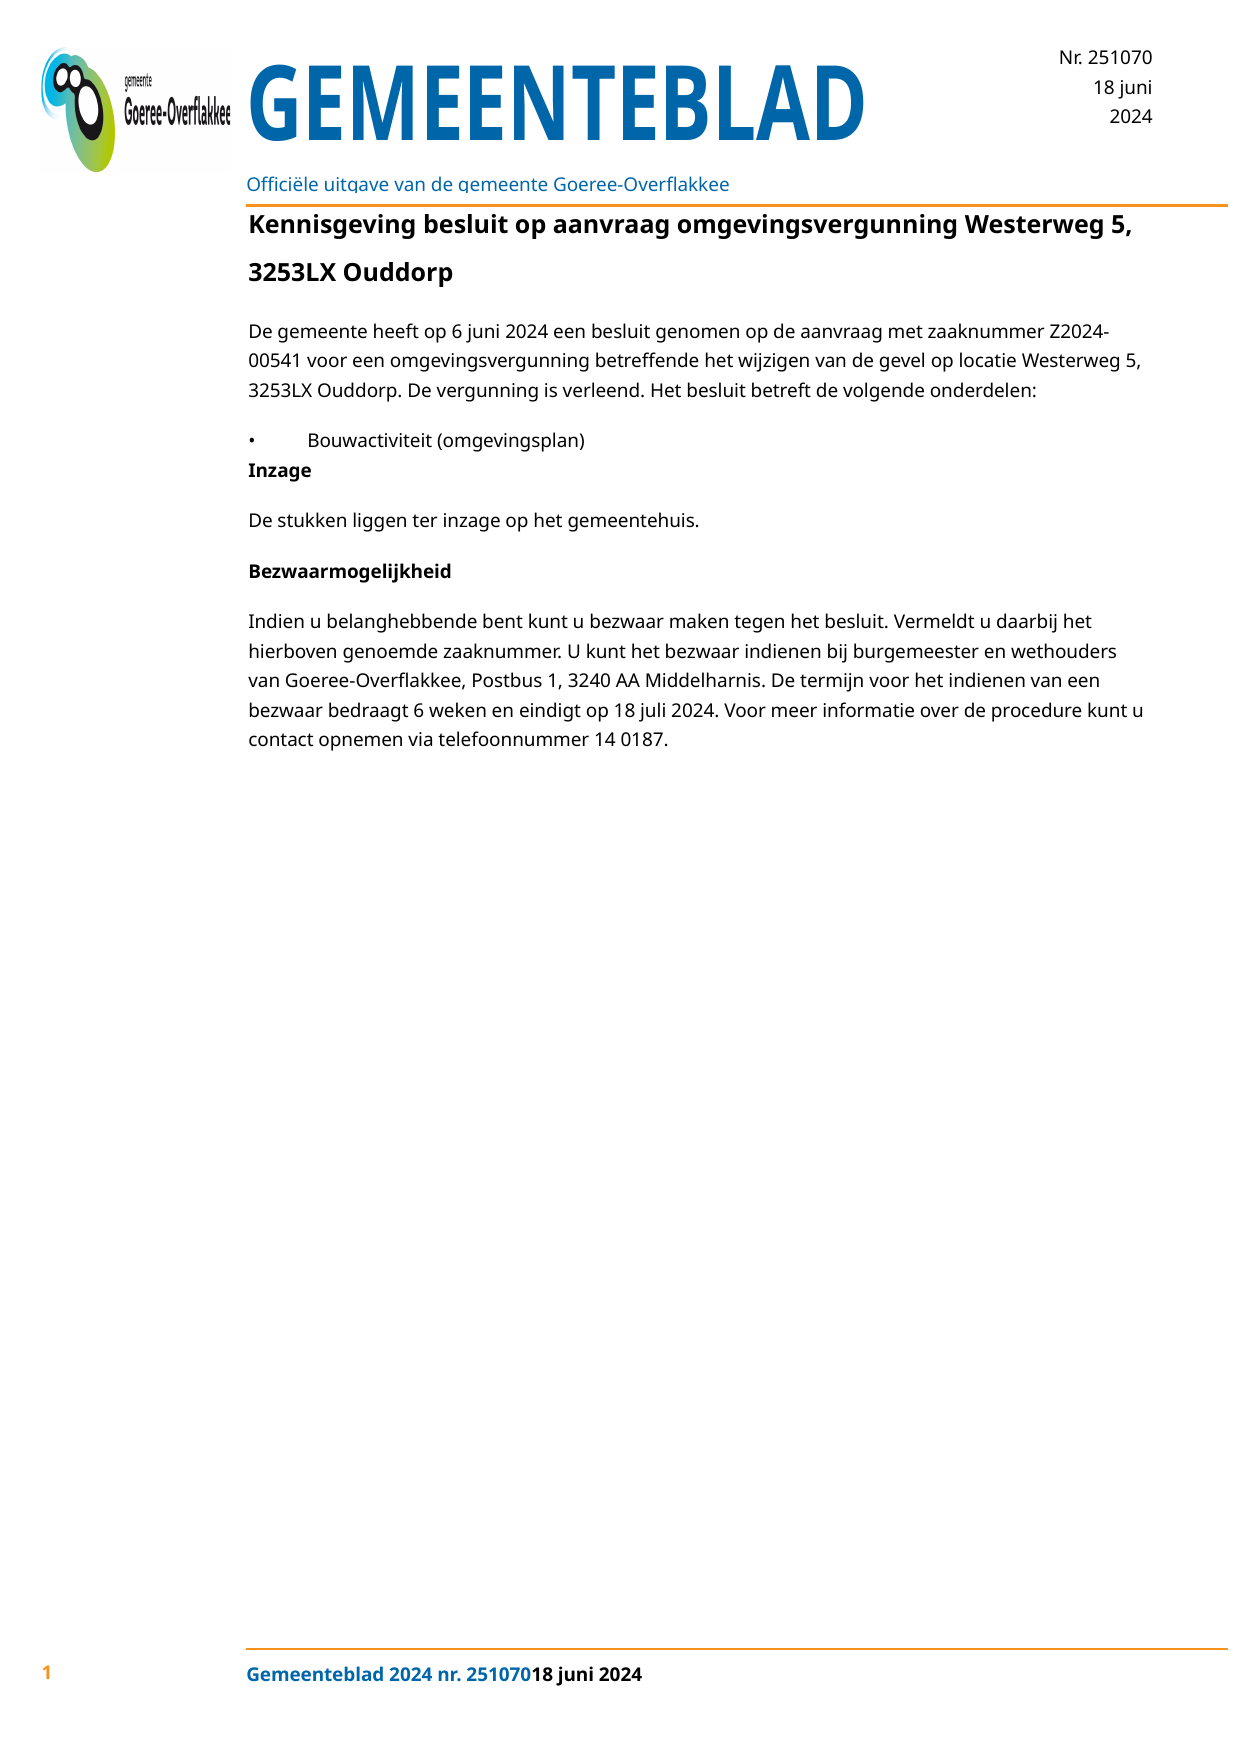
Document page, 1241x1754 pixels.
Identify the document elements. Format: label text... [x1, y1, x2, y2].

text Bezwaarmogelijkheid [248, 558, 1152, 584]
text Inzage [248, 457, 1152, 483]
list Bouwactiviteit (omgevingsplan) [248, 427, 1152, 453]
picture [41, 47, 231, 172]
text Indien u belanghebbende bent kunt u bezwaar maken tegen het besluit. Vermeldt u daarbij het hierboven genoemde zaaknummer. U kunt het bezwaar indienen bij burgemeester en wethouders van Goeree-Overflakkee, Postbus 1, 3240 AA Middelharnis. De termijn voor het indienen van een bezwaar bedraagt 6 weken en eindigt op 18 juli 2024. Voor meer informatie over de procedure kunt u contact opnemen via telefoonnummer 14 0187. [248, 608, 1152, 752]
text De gemeente heeft op 6 juni 2024 een besluit genomen op de aanvraag met zaaknummer Z2024-00541 voor een omgevingsvergunning betreffende het wijzigen van de gevel op locatie Westerweg 5, 3253LX Ouddorp. De vergunning is verleend. Het besluit betreft de volgende onderdelen: [248, 318, 1152, 403]
text Kennisgeving besluit op aanvraag omgevingsvergunning Westerweg 5, 3253LX Ouddorp [248, 207, 1152, 288]
text De stukken liggen ter inzage op het gemeentehuis. [248, 507, 1152, 533]
